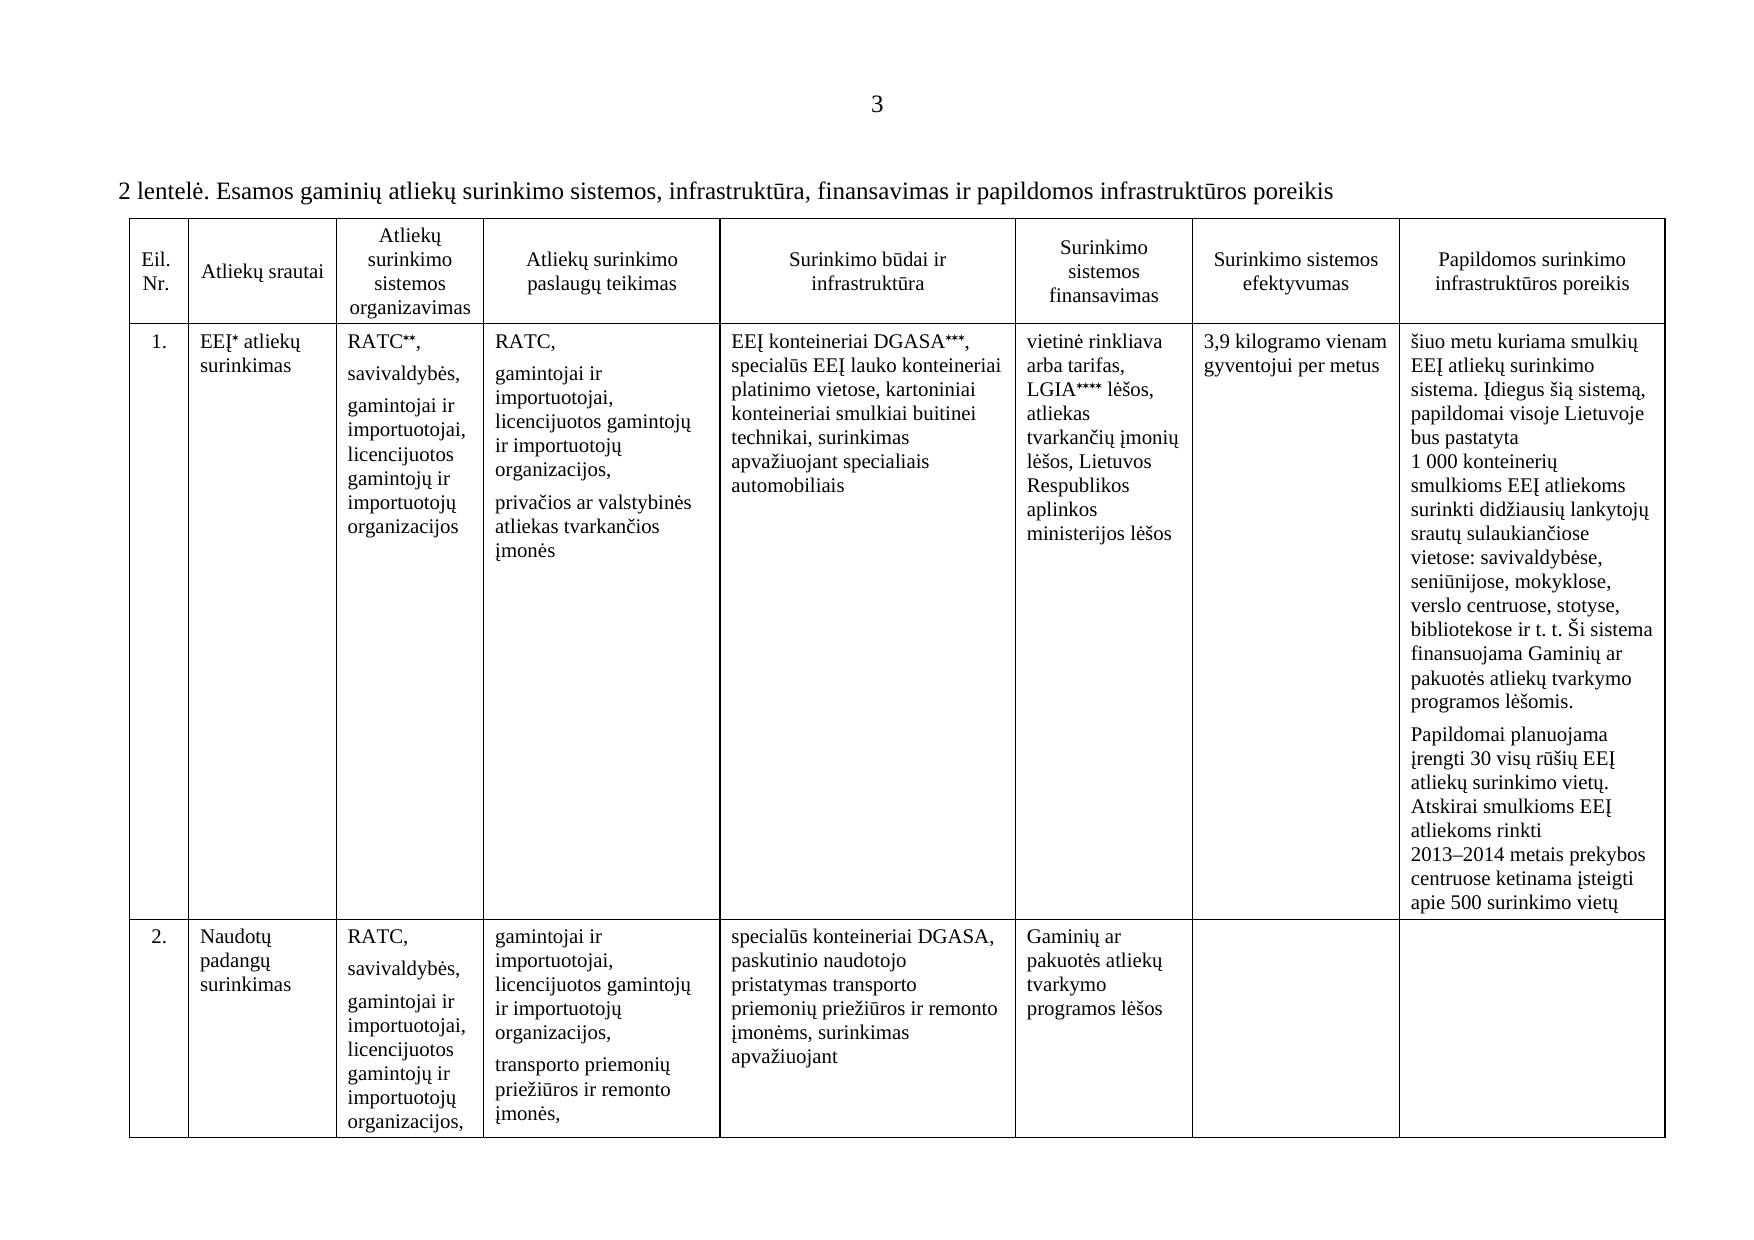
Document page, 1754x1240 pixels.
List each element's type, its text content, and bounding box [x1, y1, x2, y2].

table_cell Gaminių ar pakuotės atliekų tvarkymo programos lėšos [1016, 920, 1192, 1137]
table_cell specialūs konteineriai DGASA, paskutinio naudotojo pristatymas transporto priemonių priežiūros ir remonto įmonėms, surinkimas apvažiuojant [721, 920, 1015, 1137]
table_cell 1. [130, 324, 188, 918]
table_header Surinkimo būdai ir infrastruktūra [721, 219, 1015, 323]
table_cell Naudotų padangų surinkimas [189, 920, 336, 1137]
table_cell RATC, savivaldybės, gamintojai ir importuotojai, licencijuotos gamintojų ir importuotojų organizacijos, [337, 920, 483, 1137]
table_cell EEĮ konteineriai DGASA, specialūs EEĮ lauko konteineriai platinimo vietose, kartoniniai konteineriai smulkiai buitinei technikai, surinkimas apvažiuojant specialiais automobiliais [721, 324, 1015, 918]
text 2 lentelė. Esamos gaminių atliekų surinkimo sistemos, infrastruktūra, finansavimas ir papildomos infrastruktūros poreikis [118, 176, 1636, 205]
table_cell [1400, 920, 1664, 1137]
table_cell 3,9 kilogramo vienam gyventojui per metus [1193, 324, 1399, 918]
table_cell EEĮ atliekų surinkimas [189, 324, 336, 918]
table_header Atliekų surinkimo sistemos organizavimas [337, 219, 483, 323]
table_header Surinkimo sistemos finansavimas [1016, 219, 1192, 323]
table_header Papildomos surinkimo infrastruktūros poreikis [1400, 219, 1664, 323]
table_cell vietinė rinkliava arba tarifas, LGIA lėšos, atliekas tvarkančių įmonių lėšos, Lietuvos Respublikos aplinkos ministerijos lėšos [1016, 324, 1192, 918]
table_cell [1193, 920, 1399, 1137]
table_cell šiuo metu kuriama smulkių EEĮ atliekų surinkimo sistema. Įdiegus šią sistemą, papildomai visoje Lietuvoje bus pastatyta 1 000 konteinerių smulkioms EEĮ atliekoms surinkti didžiausių lankytojų srautų sulaukiančiose vietose: savivaldybėse, seniūnijose, mokyklose, verslo centruose, stotyse, bibliotekose ir t. t. Ši sistema finansuojama Gaminių ar pakuotės atliekų tvarkymo programos lėšomis. Papildomai planuojama įrengti 30 visų rūšių EEĮ atliekų surinkimo vietų. Atskirai smulkioms EEĮ atliekoms rinkti 2013–2014 metais prekybos centruose ketinama įsteigti apie 500 surinkimo vietų [1400, 324, 1664, 918]
table_cell RATC, savivaldybės, gamintojai ir importuotojai, licencijuotos gamintojų ir importuotojų organizacijos [337, 324, 483, 918]
table_header Atliekų srautai [189, 219, 336, 323]
table_cell RATC, gamintojai ir importuotojai, licencijuotos gamintojų ir importuotojų organizacijos, privačios ar valstybinės atliekas tvarkančios įmonės [484, 324, 719, 918]
table_cell 2. [130, 920, 188, 1137]
table_header Atliekų surinkimo paslaugų teikimas [484, 219, 719, 323]
table_cell gamintojai ir importuotojai, licencijuotos gamintojų ir importuotojų organizacijos, transporto priemonių priežiūros ir remonto įmonės, [484, 920, 719, 1137]
table_header Eil. Nr. [130, 219, 188, 323]
table_header Surinkimo sistemos efektyvumas [1193, 219, 1399, 323]
